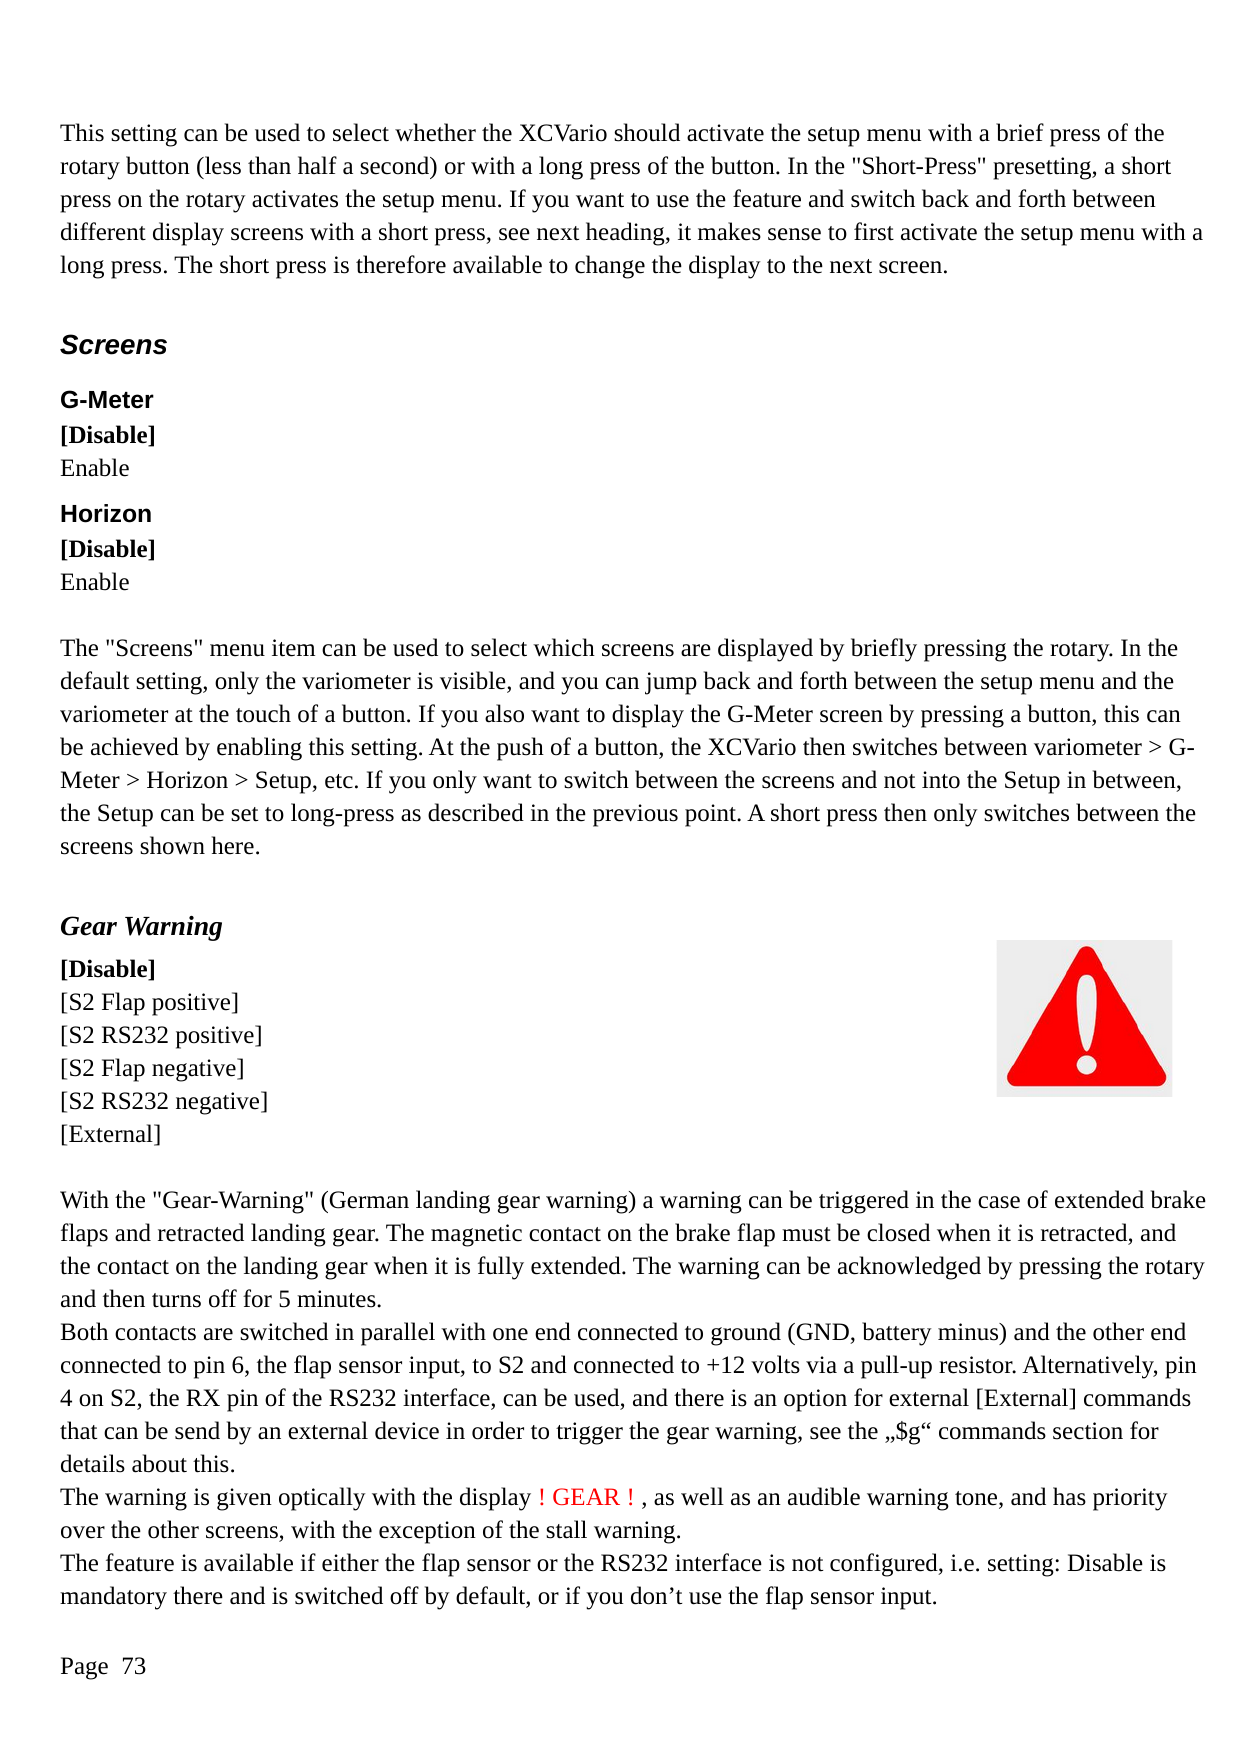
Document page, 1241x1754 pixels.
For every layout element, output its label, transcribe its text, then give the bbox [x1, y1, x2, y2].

text [Disable] [60, 954, 996, 983]
text [1173, 954, 1207, 983]
text [Disable] [60, 420, 1207, 449]
text [1173, 1053, 1207, 1082]
text [Disable] [60, 534, 1207, 562]
text Both contacts are switched in parallel with one end connected to ground (GND, battery minus) and the other end connected to pin 6, the flap sensor input, to S2 and connected to +12 volts via a pull-up resistor. Alternatively, pin 4 on S2, the RX pin of the RS232 interface, can be used, and there is an option for external [External] commands that can be send by an external device in order to trigger the gear warning, see the „$g“ commands section for details about this. [60, 1317, 1207, 1478]
subtitle Gear Warning [60, 909, 1207, 941]
picture [996, 940, 1173, 1097]
subtitle Screens [60, 329, 1207, 361]
text [S2 Flap negative] [60, 1053, 996, 1082]
text [1173, 1020, 1207, 1049]
text [S2 RS232 negative] [60, 1086, 1207, 1115]
text With the "Gear-Warning" (German landing gear warning) a warning can be triggered in the case of extended brake flaps and retracted landing gear. The magnetic contact on the brake flap must be closed when it is retracted, and the contact on the landing gear when it is fully extended. The warning can be acknowledged by pressing the rotary and then turns off for 5 minutes. [60, 1185, 1207, 1313]
text The "Screens" menu item can be used to select which screens are displayed by briefly pressing the rotary. In the default setting, only the variometer is visible, and you can jump back and forth between the setup menu and the variometer at the touch of a button. If you also want to display the G-Meter screen by pressing a button, this can be achieved by enabling this setting. At the push of a button, the XCVario then switches between variometer > G-Meter > Horizon > Setup, etc. If you only want to switch between the screens and not into the Setup in between, the Setup can be set to long-press as described in the previous point. A short press then only switches between the screens shown here. [60, 633, 1207, 860]
text [S2 Flap positive] [60, 987, 996, 1016]
text [S2 RS232 positive] [60, 1020, 996, 1049]
text [External] [60, 1119, 1207, 1148]
text This setting can be used to select whether the XCVario should activate the setup menu with a brief press of the rotary button (less than half a second) or with a long press of the button. In the "Short-Press" presetting, a short press on the rotary activates the setup menu. If you want to use the feature and switch back and forth between different display screens with a short press, see next heading, it makes sense to first activate the setup menu with a long press. The short press is therefore available to change the display to the next screen. [60, 118, 1207, 279]
subtitle Horizon [60, 499, 1207, 527]
text The warning is given optically with the display ! GEAR ! , as well as an audible warning tone, and has priority over the other screens, with the exception of the stall warning. The feature is available if either the flap sensor or the RS232 interface is not configured, i.e. setting: Disable is mandatory there and is switched off by default, or if you don’t use the flap sensor input. [60, 1482, 1207, 1610]
text Enable [60, 453, 1207, 482]
text Enable [60, 567, 1207, 596]
subtitle G-Meter [60, 386, 1207, 414]
text [1173, 987, 1207, 1016]
